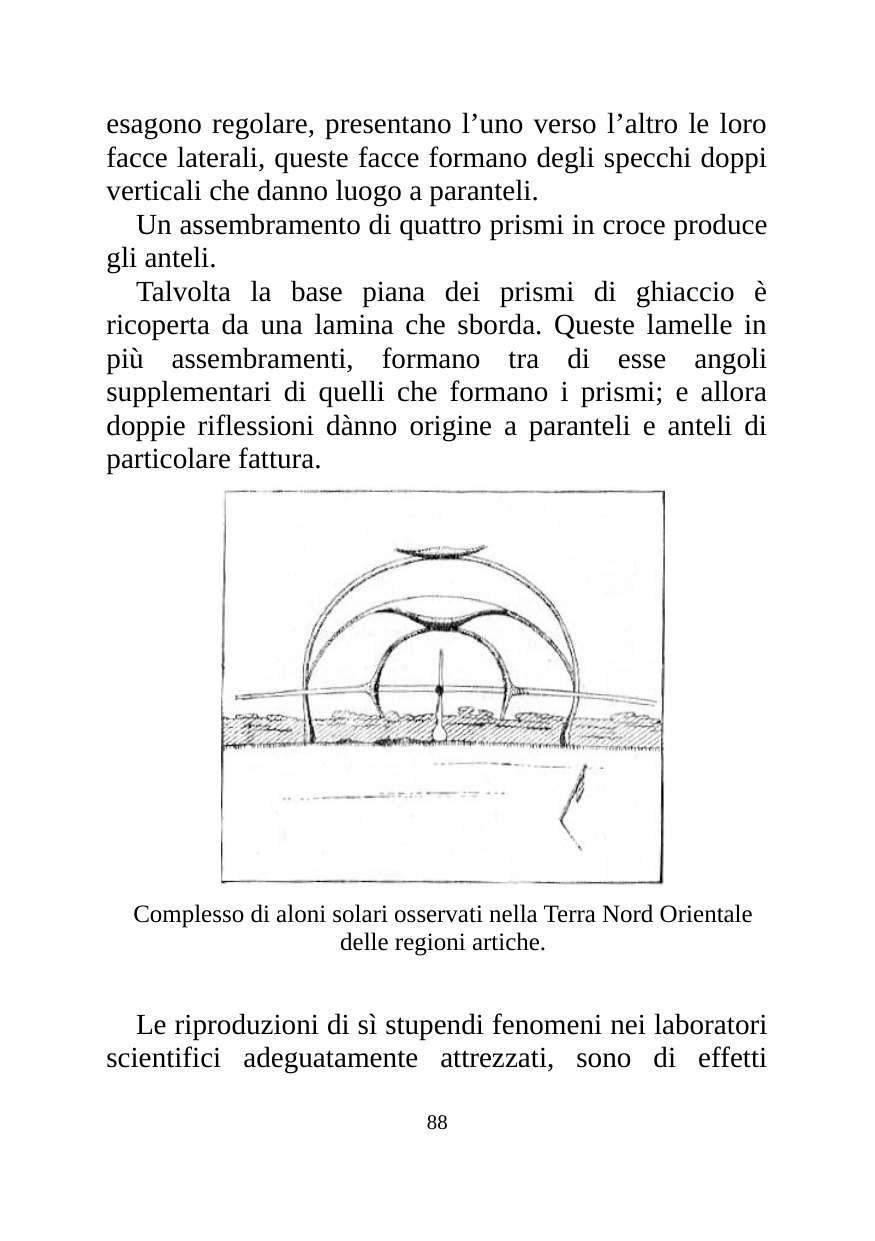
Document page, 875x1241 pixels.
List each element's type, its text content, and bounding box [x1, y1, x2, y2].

text Le riproduzioni di sì stupendi fenomeni nei laboratori scientifici adeguatamente attrezzati, sono di effetti [106, 1007, 768, 1074]
text Un assembramento di quattro prismi in croce produce gli anteli. [106, 207, 768, 274]
text Talvolta la base piana dei prismi di ghiaccio è ricoperta da una lamina che sborda. Queste lamelle in più assembramenti, formano tra di esse angoli supplementari di quelli che formano i prismi; e allora doppie riflessioni dànno origine a paranteli e anteli di particolare fattura. [106, 274, 768, 475]
text esagono regolare, presentano l’uno verso l’altro le loro facce laterali, queste facce formano degli specchi doppi verticali che danno luogo a paranteli. [106, 106, 768, 207]
text Complesso di aloni solari osservati nella Terra Nord Orientale delle regioni artiche. [118, 887, 768, 956]
picture [221, 487, 665, 887]
